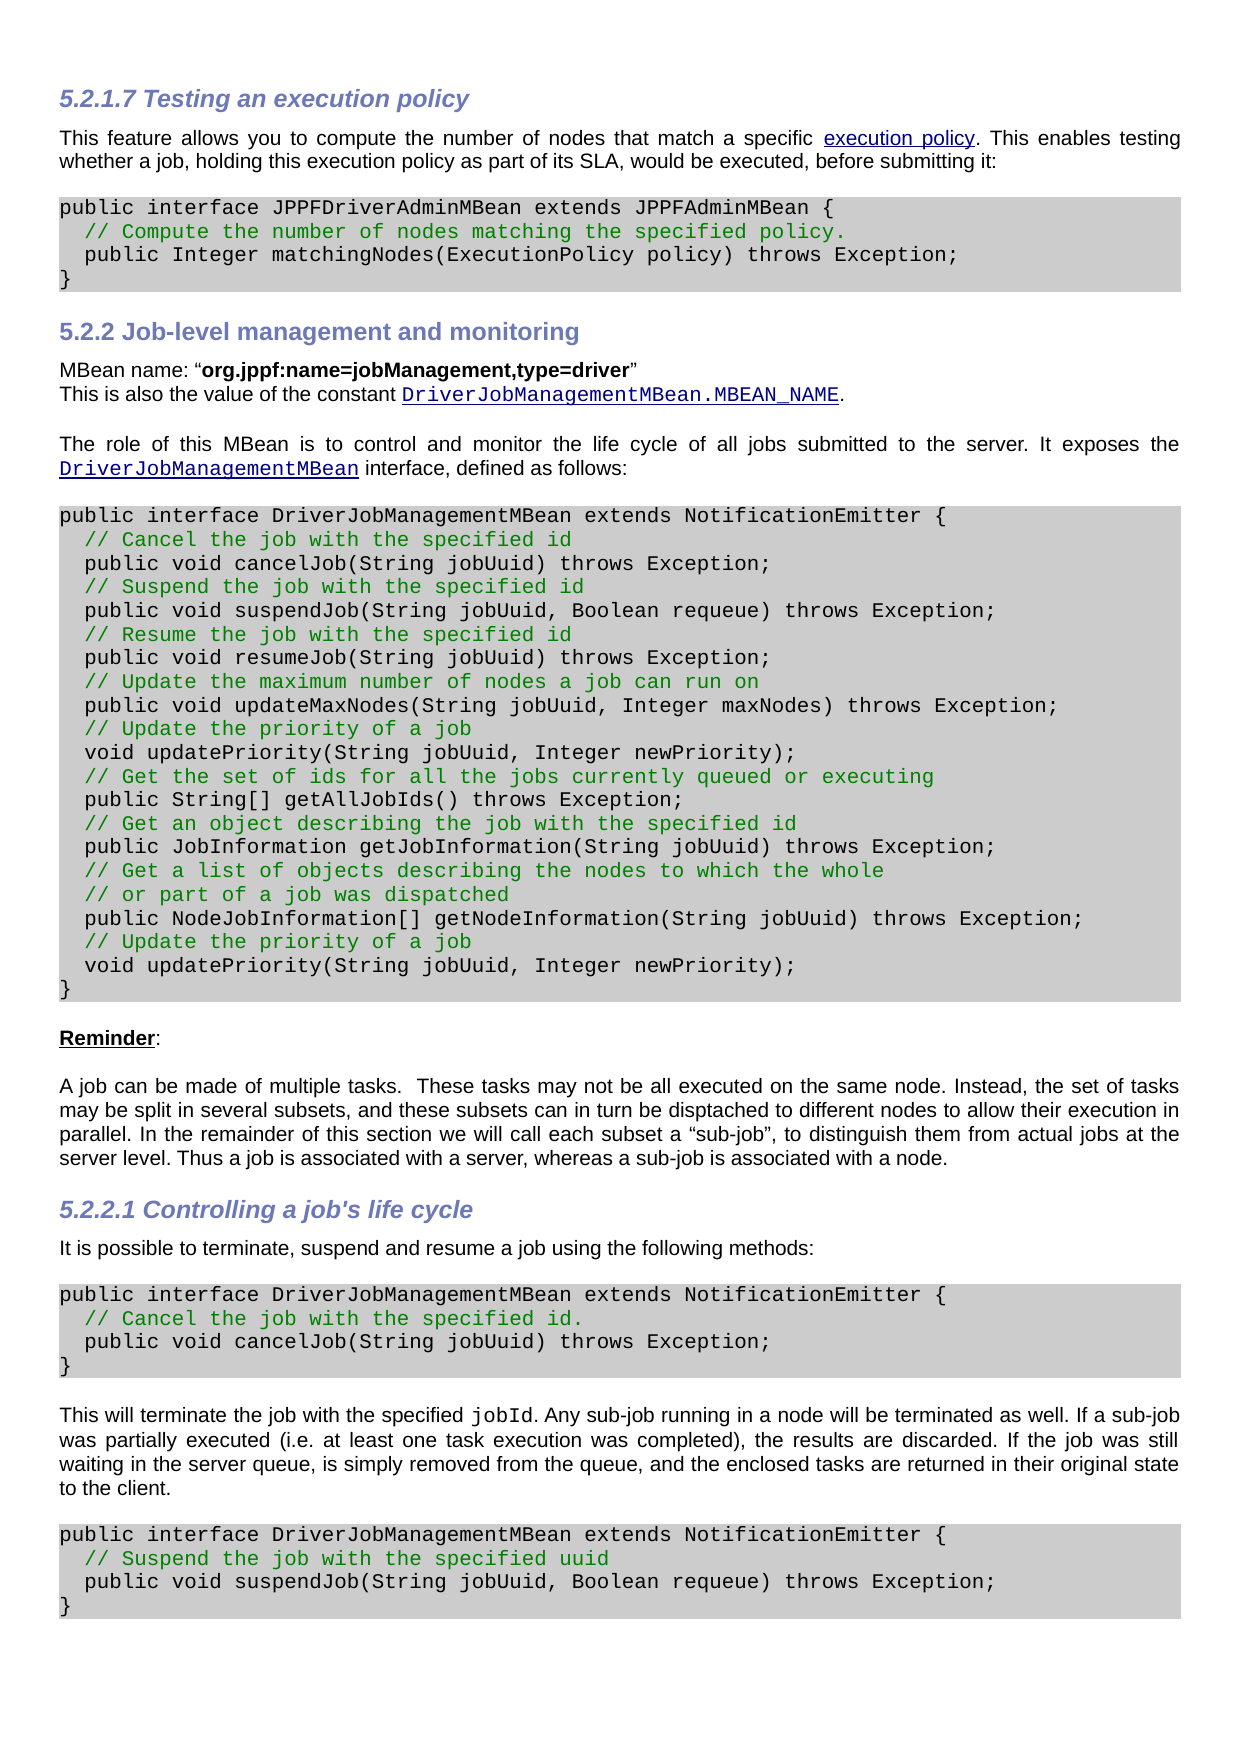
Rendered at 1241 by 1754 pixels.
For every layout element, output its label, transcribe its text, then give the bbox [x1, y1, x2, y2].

text public interface JPPFDriverAdminMBean extends JPPFAdminMBean { [59, 197, 1181, 221]
text // Get a list of objects describing the nodes to which the whole [59, 860, 1181, 884]
text public void cancelJob(String jobUuid) throws Exception; [59, 553, 1181, 576]
text public interface DriverJobManagementMBean extends NotificationEmitter { [59, 1524, 1181, 1548]
text MBean name: “org.jppf:name=jobManagement,type=driver” [59, 358, 1181, 382]
text public interface DriverJobManagementMBean extends NotificationEmitter { [59, 506, 1181, 529]
text void updatePriority(String jobUuid, Integer newPriority); [59, 955, 1181, 978]
text // or part of a job was dispatched [59, 884, 1181, 907]
text // Cancel the job with the specified id. [59, 1308, 1181, 1331]
text public Integer matchingNodes(ExecutionPolicy policy) throws Exception; [59, 244, 1181, 268]
text public void cancelJob(String jobUuid) throws Exception; [59, 1331, 1181, 1355]
text } [59, 268, 1181, 292]
subtitle Job-level management and monitoring [59, 317, 1181, 346]
text public void updateMaxNodes(String jobUuid, Integer maxNodes) throws Exception; [59, 695, 1181, 718]
text This feature allows you to compute the number of nodes that match a specific execution policy. This enables testing whether a job, holding this execution policy as part of its SLA, would be executed, before submitting it: [59, 125, 1181, 173]
text This will terminate the job with the specified jobId. Any sub-job running in a node will be terminated as well. If a sub-job was partially executed (i.e. at least one task execution was completed), the results are discarded. If the job was still waiting in the server queue, is simply removed from the queue, and the enclosed tasks are returned in their original state to the client. [59, 1402, 1181, 1500]
text } [59, 1355, 1181, 1378]
text public NodeJobInformation[] getNodeInformation(String jobUuid) throws Exception; [59, 907, 1181, 931]
text // Cancel the job with the specified id [59, 529, 1181, 553]
text // Compute the number of nodes matching the specified policy. [59, 221, 1181, 244]
text void updatePriority(String jobUuid, Integer newPriority); [59, 742, 1181, 766]
text public String[] getAllJobIds() throws Exception; [59, 789, 1181, 813]
text public void suspendJob(String jobUuid, Boolean requeue) throws Exception; [59, 600, 1181, 624]
text Reminder: [59, 1026, 1181, 1050]
text } [59, 1595, 1181, 1619]
text The role of this MBean is to control and monitor the life cycle of all jobs submitted to the server. It exposes the DriverJobManagementMBean interface, defined as follows: [59, 432, 1181, 482]
text } [59, 978, 1181, 1002]
text // Suspend the job with the specified uuid [59, 1548, 1181, 1571]
text public void resumeJob(String jobUuid) throws Exception; [59, 647, 1181, 671]
text // Update the maximum number of nodes a job can run on [59, 671, 1181, 695]
text A job can be made of multiple tasks. These tasks may not be all executed on the same node. Instead, the set of tasks may be split in several subsets, and these subsets can in turn be disptached to different nodes to allow their execution in parallel. In the remainder of this section we will call each subset a “sub-job”, to distinguish them from actual jobs at the server level. Thus a job is associated with a server, whereas a sub-job is associated with a node. [59, 1074, 1181, 1170]
subtitle Testing an execution policy [59, 84, 1181, 113]
text // Suspend the job with the specified id [59, 576, 1181, 600]
text // Resume the job with the specified id [59, 624, 1181, 647]
subtitle Controlling a job's life cycle [59, 1195, 1181, 1223]
text It is possible to terminate, suspend and resume a job using the following methods: [59, 1236, 1181, 1260]
text // Update the priority of a job [59, 718, 1181, 742]
text // Get an object describing the job with the specified id [59, 813, 1181, 837]
text public interface DriverJobManagementMBean extends NotificationEmitter { [59, 1284, 1181, 1308]
text public void suspendJob(String jobUuid, Boolean requeue) throws Exception; [59, 1571, 1181, 1595]
text // Update the priority of a job [59, 931, 1181, 955]
text public JobInformation getJobInformation(String jobUuid) throws Exception; [59, 837, 1181, 860]
text // Get the set of ids for all the jobs currently queued or executing [59, 766, 1181, 789]
text This is also the value of the constant DriverJobManagementMBean.MBEAN_NAME. [59, 382, 1181, 408]
